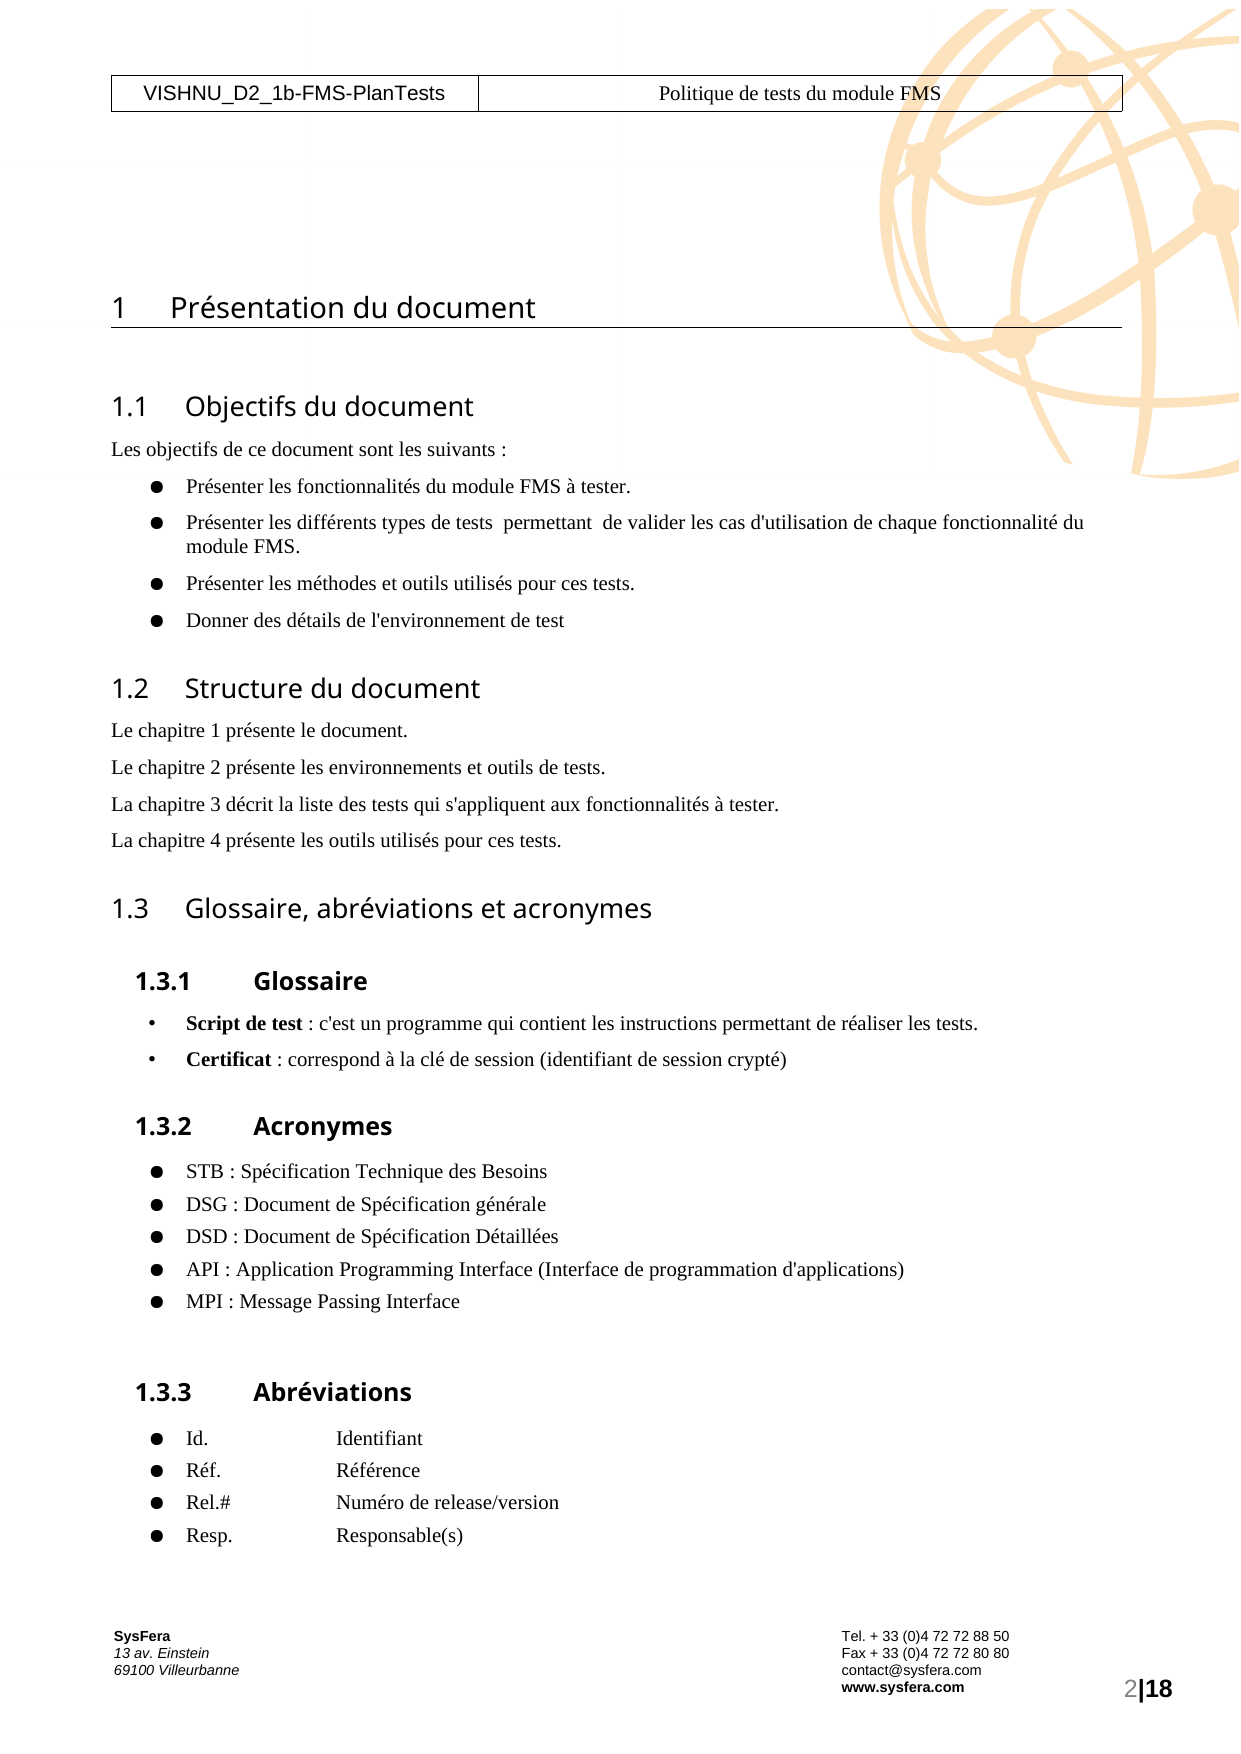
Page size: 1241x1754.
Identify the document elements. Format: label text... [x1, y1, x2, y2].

list DSG : Document de Spécification générale [148, 1192, 1122, 1216]
text Le chapitre 1 présente le document. [111, 718, 1122, 742]
text Le chapitre 2 présente les environnements et outils de tests. [111, 755, 1122, 779]
subtitle Glossaire, abréviations et acronymes [111, 890, 1122, 927]
list Script de test : c'est un programme qui contient les instructions permettant de réaliser les tests. [148, 1011, 1122, 1035]
list Donner des détails de l'environnement de test [148, 607, 1122, 632]
list DSD : Document de Spécification Détaillées [148, 1224, 1122, 1248]
list Présenter les fonctionnalités du module FMS à tester. [148, 481, 1122, 498]
list MPI : Message Passing Interface [148, 1289, 1122, 1313]
list STB : Spécification Technique des Besoins [148, 1159, 1122, 1183]
subtitle Glossaire [134, 964, 1122, 998]
text La chapitre 4 présente les outils utilisés pour ces tests. [111, 828, 1122, 852]
subtitle Acronymes [134, 1109, 1122, 1143]
list Rel.# Numéro de release/version [148, 1490, 1122, 1514]
list Id. Identifiant [148, 1425, 1122, 1449]
subtitle Structure du document [111, 669, 1122, 706]
list Présenter les méthodes et outils utilisés pour ces tests. [148, 571, 1122, 595]
picture [1, 9, 1239, 479]
list API : Application Programming Interface (Interface de programmation d'applications) [148, 1257, 1122, 1281]
subtitle Abréviations [134, 1375, 1122, 1409]
list Présenter les différents types de tests permettant de valider les cas d'utilisation de chaque fonctionnalité du module FMS. [148, 510, 1122, 558]
list Certificat : correspond à la clé de session (identifiant de session crypté) [148, 1047, 1122, 1071]
text La chapitre 3 décrit la liste des tests qui s'appliquent aux fonctionnalités à tester. [111, 792, 1122, 816]
list Resp. Responsable(s) [148, 1523, 1122, 1547]
list Réf. Référence [148, 1458, 1122, 1482]
